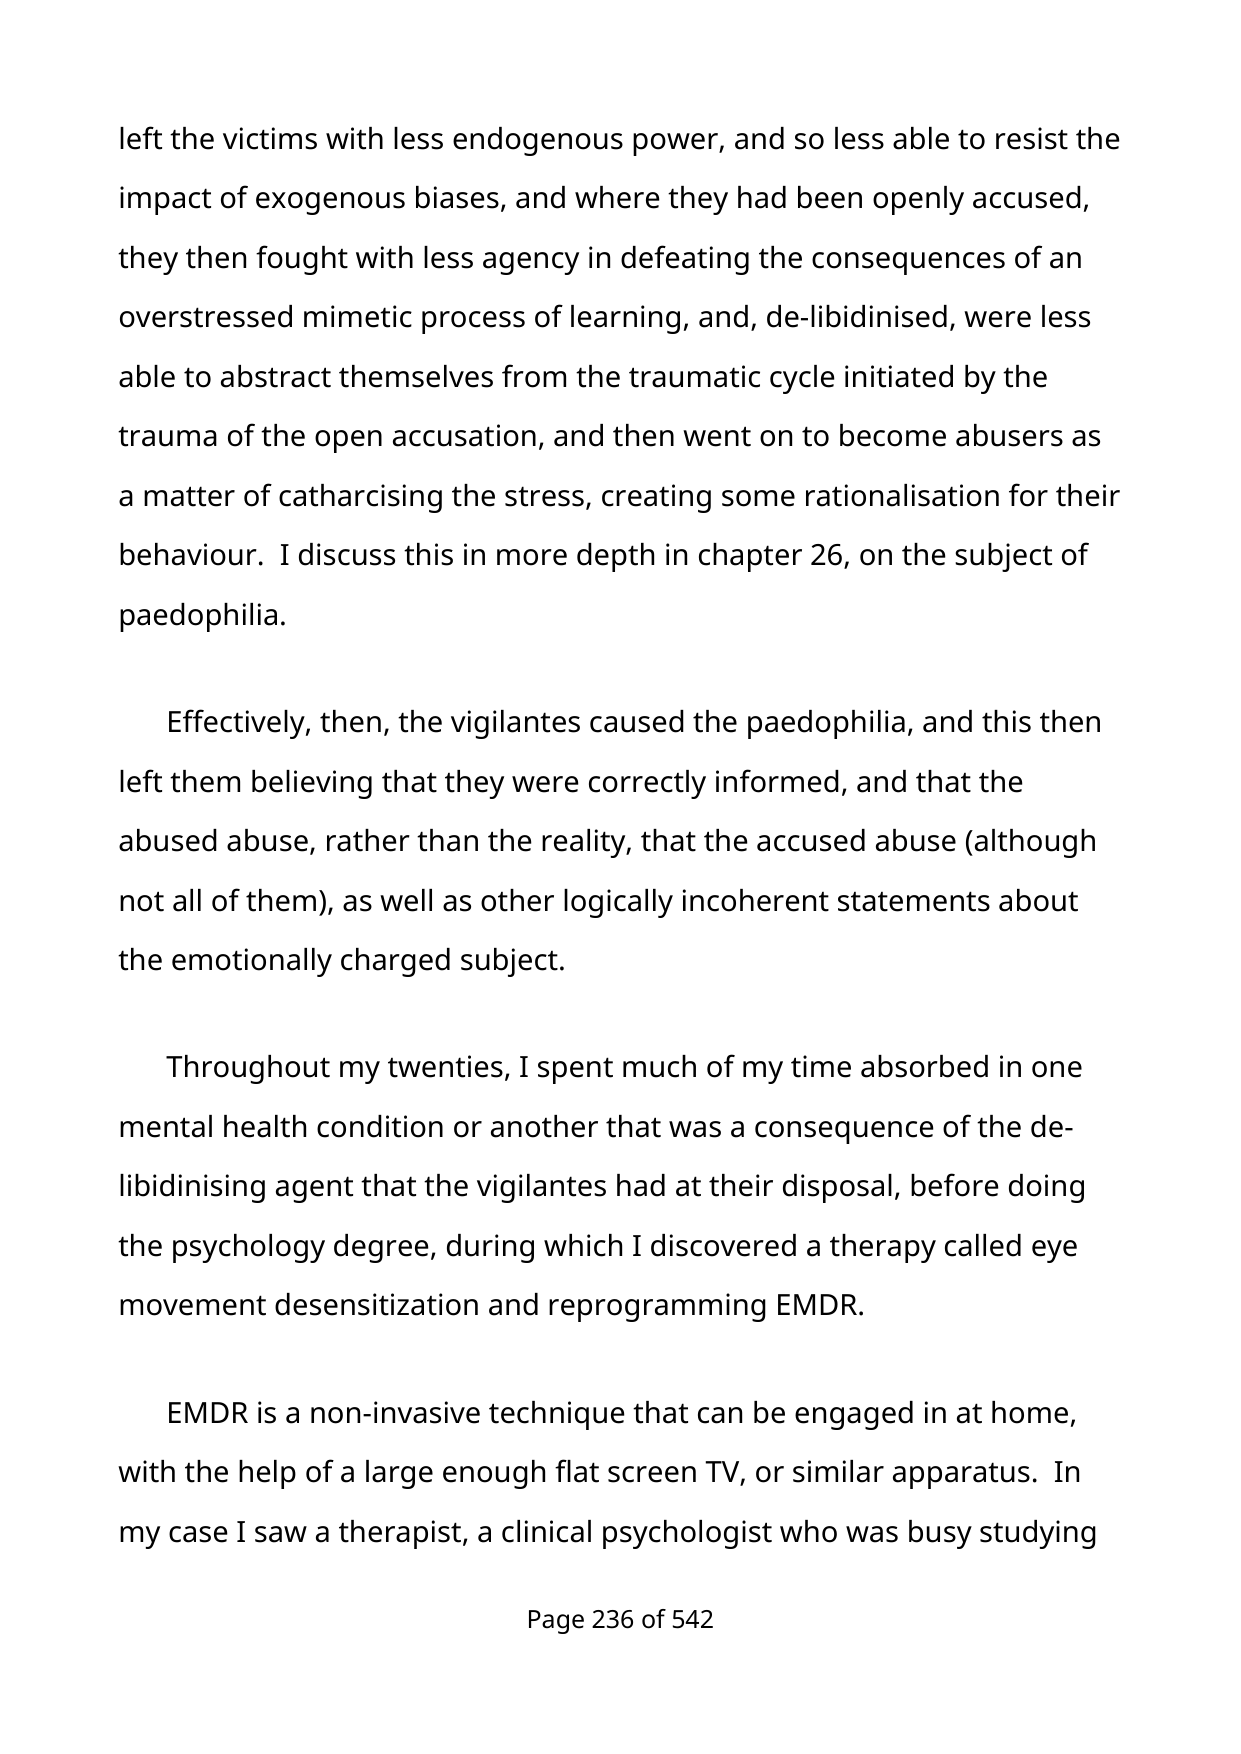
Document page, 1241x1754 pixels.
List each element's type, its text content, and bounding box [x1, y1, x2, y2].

text left the victims with less endogenous power, and so less able to resist the impact of exogenous biases, and where they had been openly accused, they then fought with less agency in defeating the consequences of an overstressed mimetic process of learning, and, de-libidinised, were less able to abstract themselves from the traumatic cycle initiated by the trauma of the open accusation, and then went on to become abusers as a matter of catharcising the stress, creating some rationalisation for their behaviour. I discuss this in more depth in chapter 26, on the subject of paedophilia. [118, 118, 1122, 634]
text EMDR is a non-invasive technique that can be engaged in at home, with the help of a large enough flat screen TV, or similar apparatus. In my case I saw a therapist, a clinical psychologist who was busy studying [118, 1392, 1122, 1551]
text Throughout my twenties, I spent much of my time absorbed in one mental health condition or another that was a consequence of the de-libidinising agent that the vigilantes had at their disposal, before doing the psychology degree, during which I discovered a therapy called eye movement desensitization and reprogramming EMDR. [118, 1047, 1122, 1324]
text Effectively, then, the vigilantes caused the paedophilia, and this then left them believing that they were correctly informed, and that the abused abuse, rather than the reality, that the accused abuse (although not all of them), as well as other logically incoherent statements about the emotionally charged subject. [118, 701, 1122, 979]
